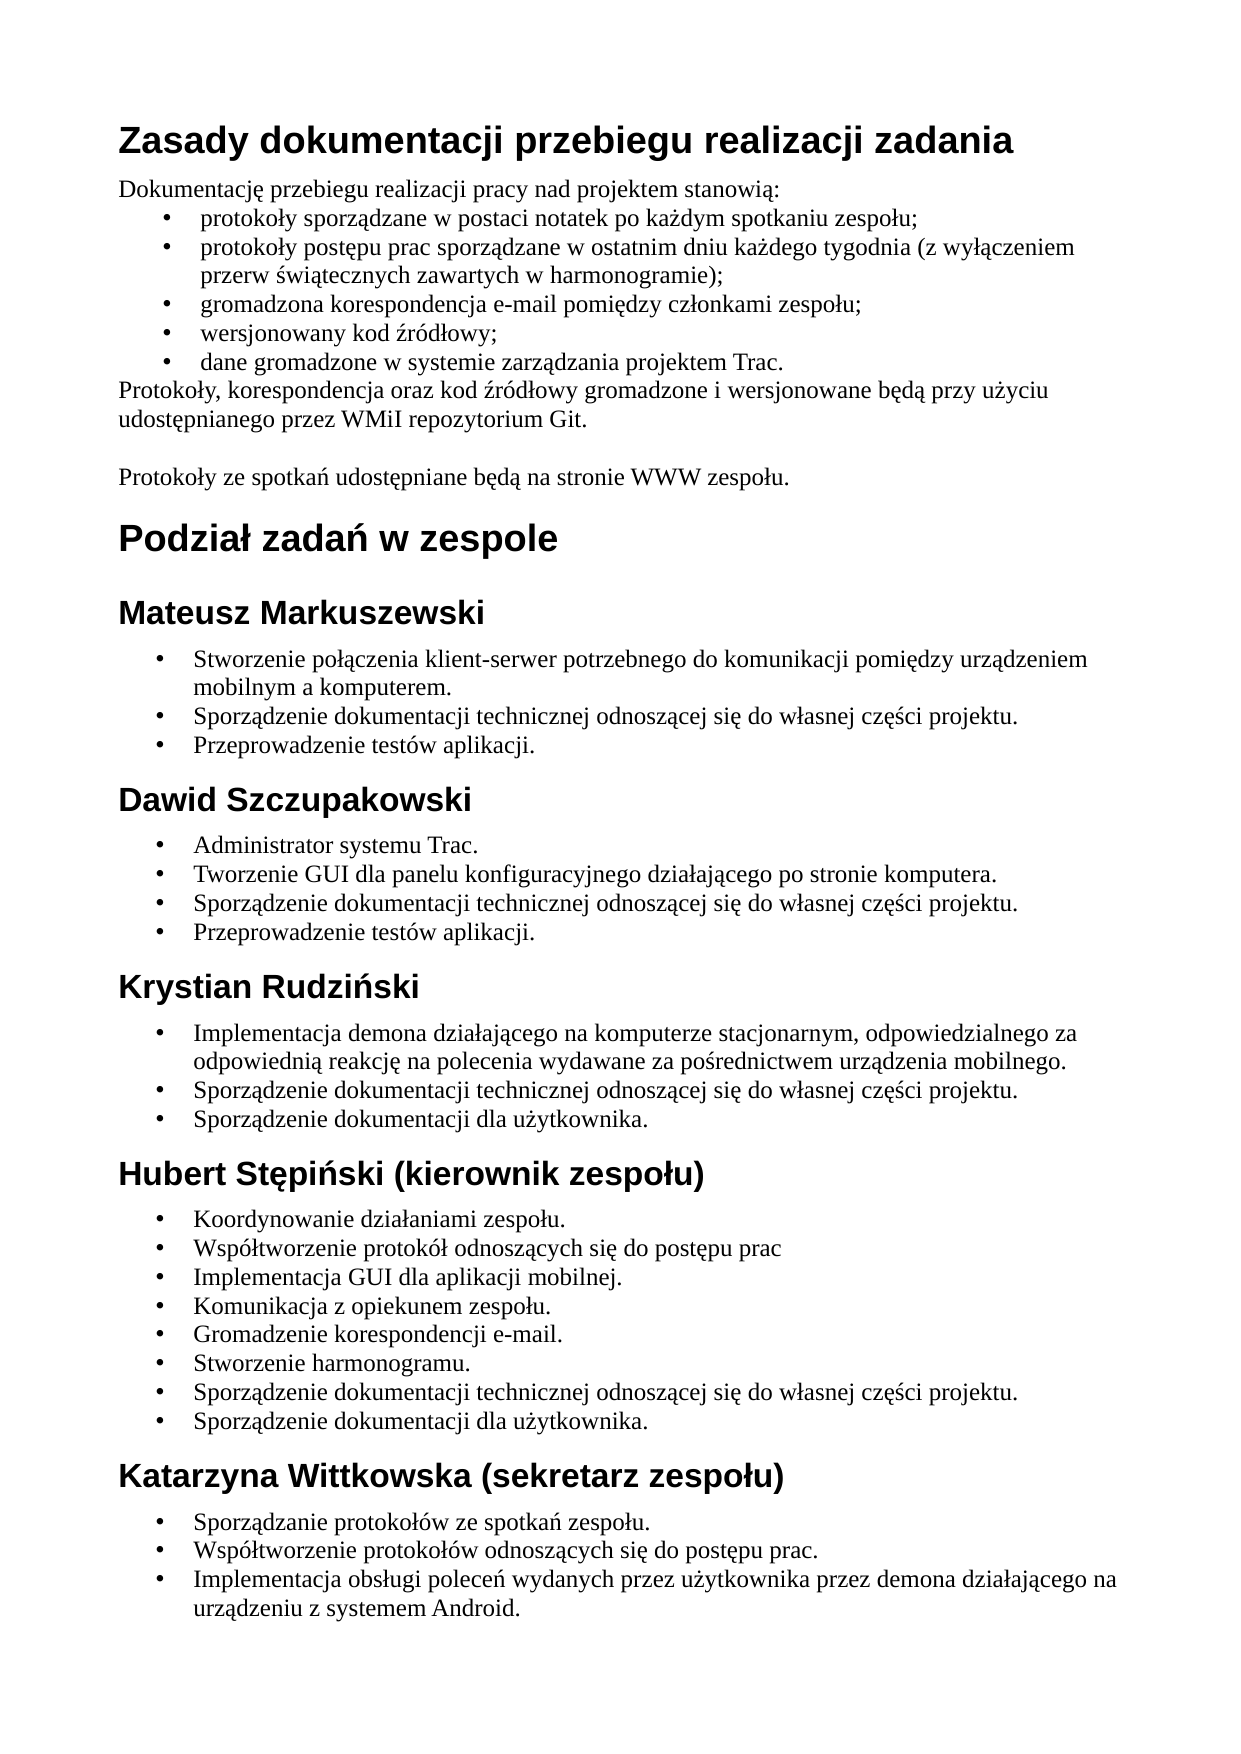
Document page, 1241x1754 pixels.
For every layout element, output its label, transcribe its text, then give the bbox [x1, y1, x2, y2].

list Sporządzanie protokołów ze spotkań zespołu. [156, 1507, 1122, 1535]
text Protokoły, korespondencja oraz kod źródłowy gromadzone i wersjonowane będą przy użyciu udostępnianego przez WMiI repozytorium Git. [118, 376, 1122, 433]
text Dokumentację przebiegu realizacji pracy nad projektem stanowią: [118, 174, 1122, 203]
list Komunikacja z opiekunem zespołu. [156, 1291, 1122, 1319]
list protokoły sporządzane w postaci notatek po każdym spotkaniu zespołu; [163, 203, 1122, 232]
list Implementacja GUI dla aplikacji mobilnej. [156, 1262, 1122, 1291]
list Administrator systemu Trac. [156, 831, 1122, 859]
list Sporządzenie dokumentacji dla użytkownika. [156, 1104, 1122, 1133]
list Stworzenie połączenia klient-serwer potrzebnego do komunikacji pomiędzy urządzeniem mobilnym a komputerem. [156, 644, 1122, 701]
list Tworzenie GUI dla panelu konfiguracyjnego działającego po stronie komputera. [156, 859, 1122, 888]
list Współtworzenie protokołów odnoszących się do postępu prac. [156, 1535, 1122, 1564]
list Przeprowadzenie testów aplikacji. [156, 730, 1122, 759]
list Sporządzenie dokumentacji technicznej odnoszącej się do własnej części projektu. [156, 1075, 1122, 1104]
list protokoły postępu prac sporządzane w ostatnim dniu każdego tygodnia (z wyłączeniem przerw świątecznych zawartych w harmonogramie); [163, 232, 1122, 289]
subtitle Dawid Szczupakowski [118, 779, 1122, 818]
list Stworzenie harmonogramu. [156, 1348, 1122, 1377]
list Sporządzenie dokumentacji technicznej odnoszącej się do własnej części projektu. [156, 888, 1122, 917]
list Przeprowadzenie testów aplikacji. [156, 917, 1122, 946]
list Koordynowanie działaniami zespołu. [156, 1204, 1122, 1233]
subtitle Mateusz Markuszewski [118, 592, 1122, 631]
list dane gromadzone w systemie zarządzania projektem Trac. [163, 347, 1122, 376]
list Sporządzenie dokumentacji technicznej odnoszącej się do własnej części projektu. [156, 701, 1122, 730]
list Sporządzenie dokumentacji dla użytkownika. [156, 1406, 1122, 1434]
list Współtworzenie protokół odnoszących się do postępu prac [156, 1233, 1122, 1262]
list Implementacja obsługi poleceń wydanych przez użytkownika przez demona działającego na urządzeniu z systemem Android. [156, 1564, 1122, 1622]
list gromadzona korespondencja e-mail pomiędzy członkami zespołu; [163, 289, 1122, 318]
list Implementacja demona działającego na komputerze stacjonarnym, odpowiedzialnego za odpowiednią reakcję na polecenia wydawane za pośrednictwem urządzenia mobilnego. [156, 1018, 1122, 1075]
subtitle Hubert Stępiński (kierownik zespołu) [118, 1153, 1122, 1192]
list wersjonowany kod źródłowy; [163, 318, 1122, 347]
subtitle Podział zadań w zespole [118, 516, 1122, 559]
subtitle Katarzyna Wittkowska (sekretarz zespołu) [118, 1455, 1122, 1494]
list Sporządzenie dokumentacji technicznej odnoszącej się do własnej części projektu. [156, 1377, 1122, 1406]
subtitle Krystian Rudziński [118, 966, 1122, 1005]
text Protokoły ze spotkań udostępniane będą na stronie WWW zespołu. [118, 462, 1122, 491]
list Gromadzenie korespondencji e-mail. [156, 1319, 1122, 1348]
subtitle Zasady dokumentacji przebiegu realizacji zadania [118, 118, 1122, 162]
